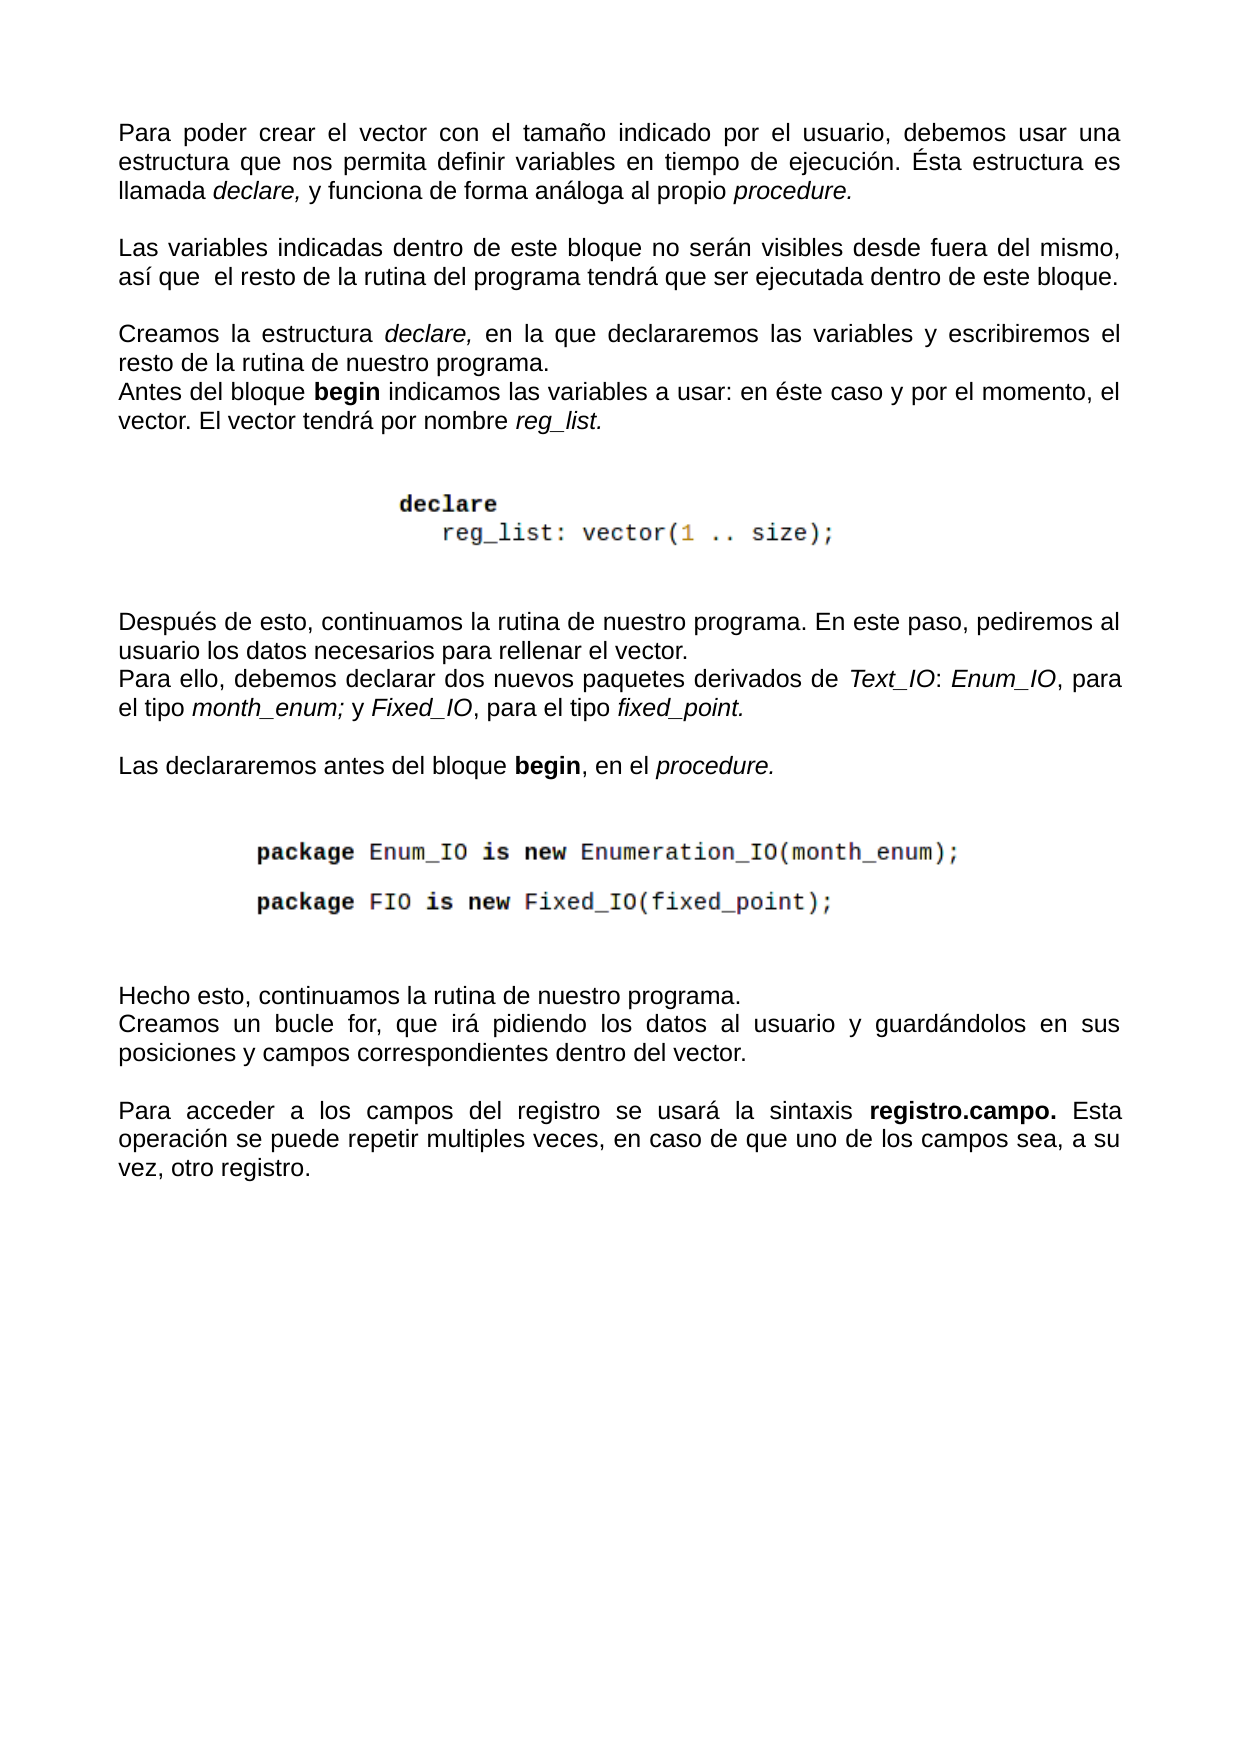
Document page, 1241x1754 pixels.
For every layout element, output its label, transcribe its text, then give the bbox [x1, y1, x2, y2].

text Creamos un bucle for, que irá pidiendo los datos al usuario y guardándolos en sus posiciones y campos correspondientes dentro del vector. [118, 1009, 1122, 1067]
text Antes del bloque begin indicamos las variables a usar: en éste caso y por el momento, el vector. El vector tendrá por nombre reg_list. [118, 377, 1122, 434]
text Después de esto, continuamos la rutina de nuestro programa. En este paso, pediremos al usuario los datos necesarios para rellenar el vector. [118, 607, 1122, 664]
text Las variables indicadas dentro de este bloque no serán visibles desde fuera del mismo, así que el resto de la rutina del programa tendrá que ser ejecutada dentro de este bloque. [118, 233, 1122, 291]
picture [249, 889, 877, 932]
text Para poder crear el vector con el tamaño indicado por el usuario, debemos usar una estructura que nos permita definir variables en tiempo de ejecución. Ésta estructura es llamada declare, y funciona de forma análoga al propio procedure. [118, 118, 1122, 204]
text Hecho esto, continuamos la rutina de nuestro programa. [118, 981, 1122, 1009]
text Creamos la estructura declare, en la que declararemos las variables y escribiremos el resto de la rutina de nuestro programa. [118, 319, 1122, 377]
text Para acceder a los campos del registro se usará la sintaxis registro.campo. Esta operación se puede repetir multiples veces, en caso de que uno de los campos sea, a su vez, otro registro. [118, 1096, 1122, 1182]
picture [390, 474, 869, 550]
text Para ello, debemos declarar dos nuevos paquetes derivados de Text_IO: Enum_IO, para el tipo month_enum; y Fixed_IO, para el tipo fixed_point. [118, 664, 1122, 722]
text Las declararemos antes del bloque begin, en el procedure. [118, 751, 1122, 779]
picture [249, 836, 991, 879]
